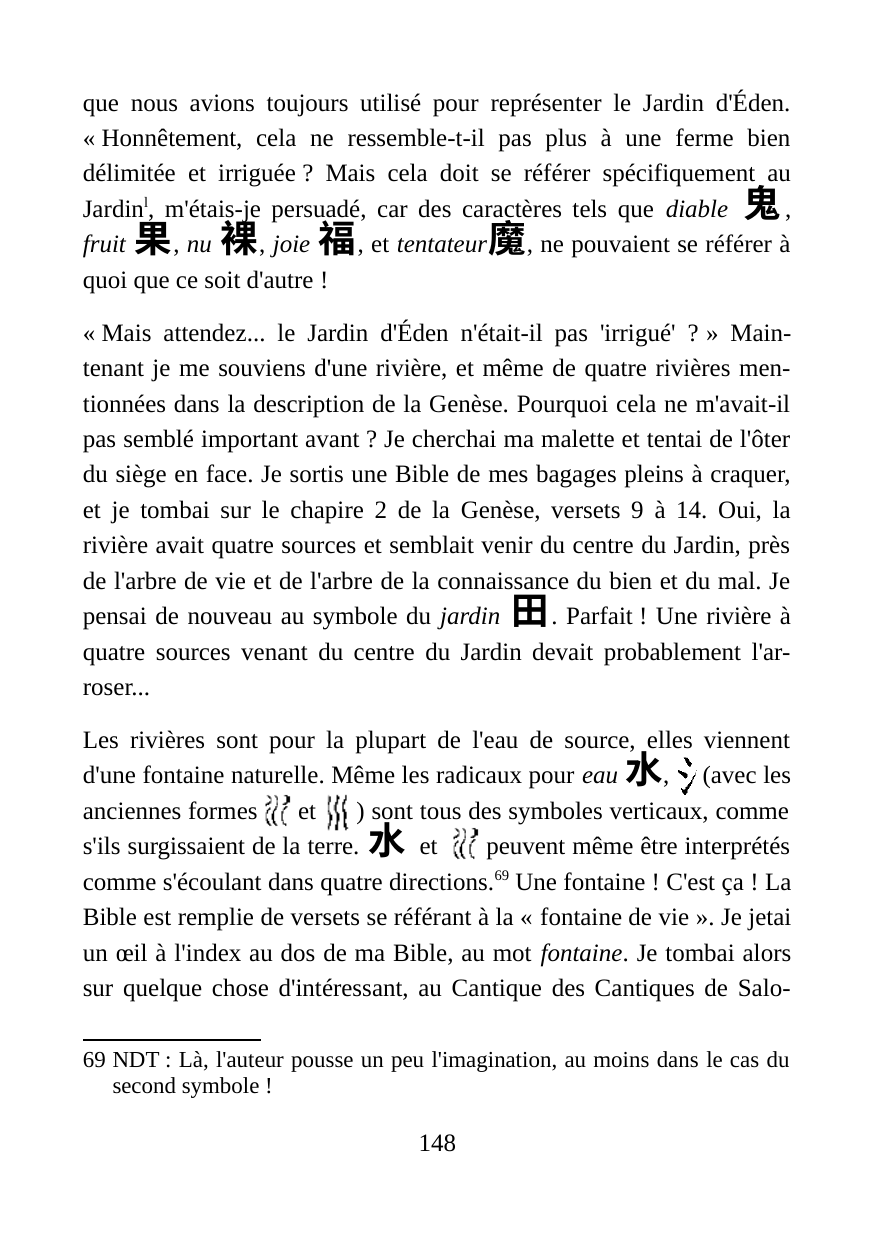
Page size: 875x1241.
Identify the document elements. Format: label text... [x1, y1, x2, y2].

text NDT : Là, l'auteur pousse un peu l'imagination, au moins dans le cas du second symbole ! [83, 1046, 791, 1098]
text Les rivières sont pour la plupart de l'eau de source, elles viennent d'une fontaine naturelle. Même les radicaux pour eau 水, (avec les anciennes formes et ) sont tous des symboles verticaux, comme s'ils surgissaient de la terre. 水 et peuvent même être interprétés comme s'écoulant dans quatre directions. Une fontaine ! C'est ça ! La Bible est remplie de versets se référant à la « fontaine de vie ». Je jetai un œil à l'index au dos de ma Bible, au mot fontaine. Je tombai alors sur quelque chose d'intéressant, au Cantique des Cantiques de Salo- [83, 720, 791, 1003]
picture [321, 791, 354, 836]
picture [262, 789, 295, 831]
picture [450, 822, 483, 864]
text « Mais attendez... le Jardin d'Éden n'était-il pas 'irrigué' ? » Main-tenant je me souviens d'une rivière, et même de quatre rivières men-tionnées dans la description de la Genèse. Pourquoi cela ne m'avait-il pas semblé important avant ? Je cherchai ma malette et tentai de l'ôter du siège en face. Je sortis une Bible de mes bagages pleins à craquer, et je tombai sur le chapire 2 de la Genèse, versets 9 à 14. Oui, la rivière avait quatre sources et semblait venir du centre du Jardin, près de l'arbre de vie et de l'arbre de la connaissance du bien et du mal. Je pensai de nouveau au symbole du jardin 田. Parfait ! Une rivière à quatre sources venant du centre du Jardin devait probablement l'ar-roser... [83, 313, 791, 702]
picture [673, 754, 699, 796]
text que nous avions toujours utilisé pour représenter le Jardin d'Éden. « Honnêtement, cela ne ressemble-t-il pas plus à une ferme bien délimitée et irriguée ? Mais cela doit se référer spécifiquement au Jardin, m'étais-je persuadé, car des caractères tels que diable 鬼, fruit 果, nu 裸, joie 福, et tentateur魔, ne pouvaient se référer à quoi que ce soit d'autre ! [83, 83, 791, 295]
